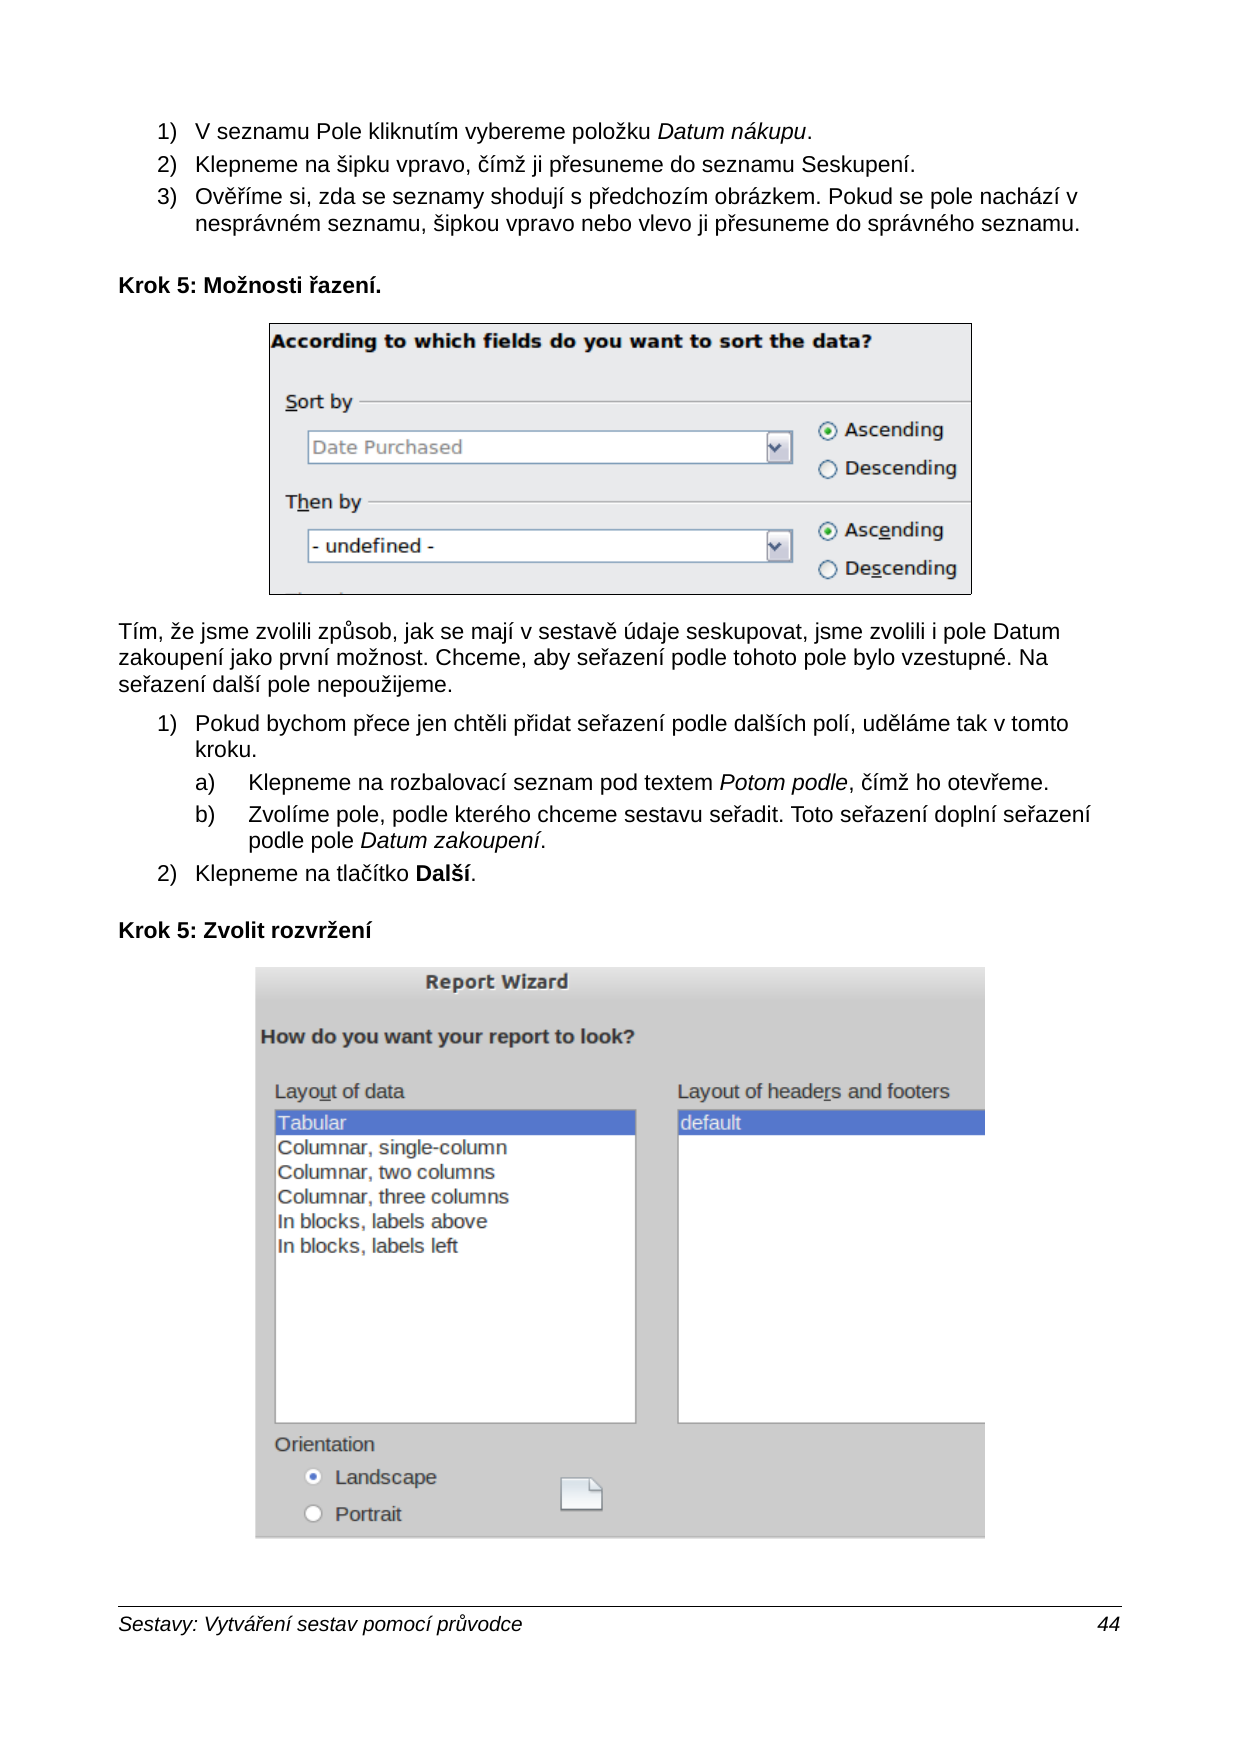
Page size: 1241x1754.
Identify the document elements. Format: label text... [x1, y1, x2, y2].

list Klepneme na šipku vpravo, čímž ji přesuneme do seznamu Seskupení. [177, 151, 1122, 177]
picture [255, 967, 985, 1539]
list Ověříme si, zda se seznamy shodují s předchozím obrázkem. Pokud se pole nachází v nesprávném seznamu, šipkou vpravo nebo vlevo ji přesuneme do správného seznamu. [177, 183, 1122, 236]
list Klepneme na tlačítko Další. [177, 860, 1122, 886]
text Tím, že jsme zvolili způsob, jak se mají v sestavě údaje seskupovat, jsme zvolili i pole Datum zakoupení jako první možnost. Chceme, aby seřazení podle tohoto pole bylo vzestupné. Na seřazení další pole nepoužijeme. [118, 618, 1122, 697]
text Krok 5: Možnosti řazení. [118, 272, 1122, 298]
list Pokud bychom přece jen chtěli přidat seřazení podle dalších polí, uděláme tak v tomto kroku. [177, 709, 1122, 762]
list V seznamu Pole kliknutím vybereme položku Datum nákupu. [177, 118, 1122, 144]
list Zvolíme pole, podle kterého chceme sestavu seřadit. Toto seřazení doplní seřazení podle pole Datum zakoupení. [195, 801, 1122, 854]
text Krok 5: Zvolit rozvržení [118, 917, 1122, 943]
picture [270, 324, 971, 594]
list Klepneme na rozbalovací seznam pod textem Potom podle, čímž ho otevřeme. [195, 768, 1122, 795]
